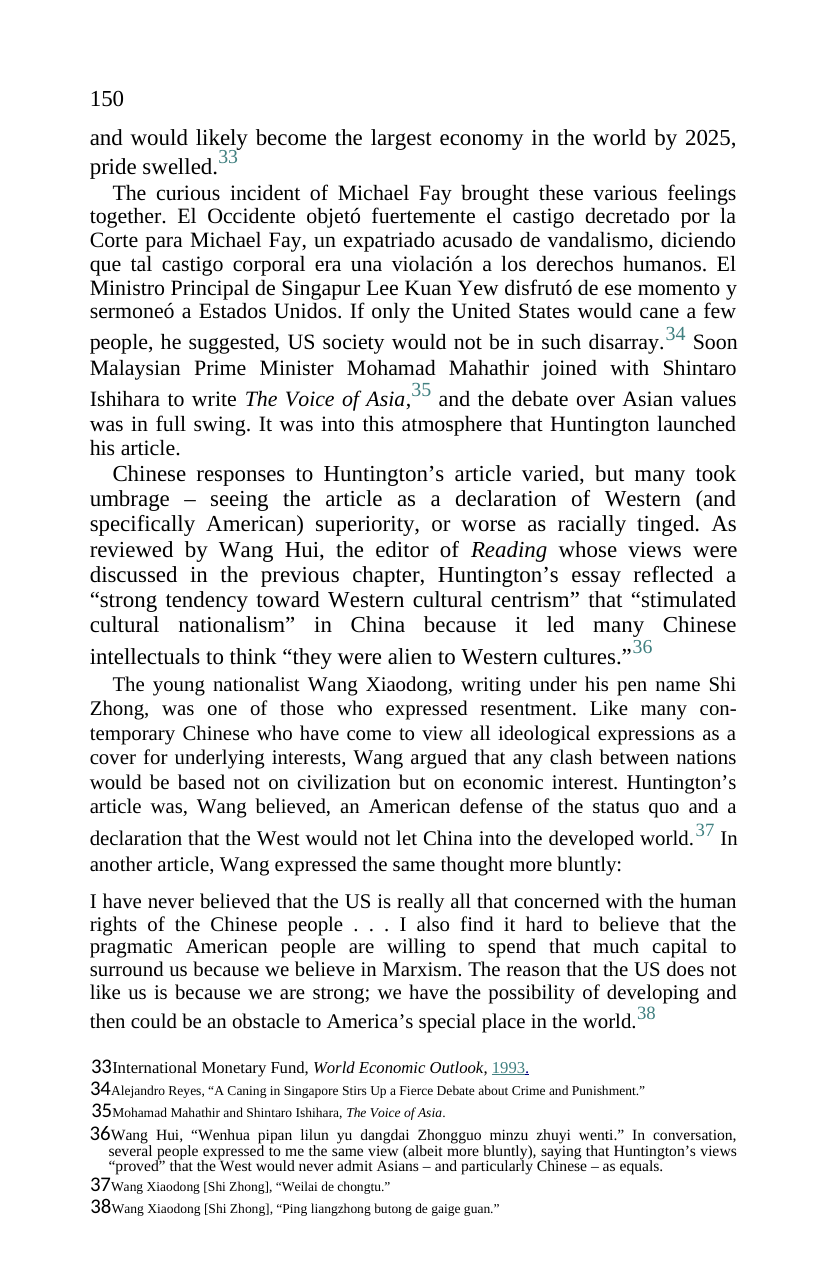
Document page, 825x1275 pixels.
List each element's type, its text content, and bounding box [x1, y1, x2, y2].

list Alejandro Reyes, “A Caning in Singapore Stirs Up a Fierce Debate about Crime and Punishment.” [90, 1081, 737, 1099]
list Wang Xiaodong [Shi Zhong], “Weilai de chongtu.” [90, 1175, 737, 1196]
text and would likely become the largest economy in the world by 2025, pride swelled.33 [89, 127, 737, 181]
list Wang Xiaodong [Shi Zhong], “Ping liangzhong butong de gaige guan.” [90, 1198, 737, 1217]
text I have never believed that the US is really all that concerned with the human rights of the Chinese people . . . I also find it hard to believe that the pragmatic American people are willing to spend that much capital to surround us because we believe in Marxism. The reason that the US does not like us is because we are strong; we have the possibility of developing and then could be an obstacle to America’s special place in the world.38 [89, 890, 737, 1034]
list Wang Hui, “Wenhua pipan lilun yu dangdai Zhongguo minzu zhuyi wenti.” In conversation, several people expressed to me the same view (albeit more bluntly), saying that Huntington’s views “proved” that the West would never admit Asians – and particularly Chinese – as equals. [89, 1123, 737, 1175]
text The curious incident of Michael Fay brought these various feelings together. El Occidente objetó fuertemente el castigo decretado por la Corte para Michael Fay, un expatriado acusado de vandalismo, diciendo que tal castigo corporal era una violación a los derechos humanos. El Ministro Principal de Singapur Lee Kuan Yew disfrutó de ese momento y sermoneó a Estados Unidos. If only the United States would cane a few people, he suggested, US society would not be in such disarray.34 Soon Malaysian Prime Minister Mohamad Mahathir joined with Shintaro Ishihara to write The Voice of Asia,35 and the debate over Asian values was in full swing. It was into this atmosphere that Huntington launched his article. [89, 181, 737, 460]
list Mohamad Mahathir and Shintaro Ishihara, The Voice of Asia. [91, 1102, 737, 1121]
text The young nationalist Wang Xiaodong, writing under his pen name Shi Zhong, was one of those who expressed resentment. Like many con-temporary Chinese who have come to view all ideological expressions as a cover for underlying interests, Wang argued that any clash between nations would be based not on civilization but on economic interest. Huntington’s article was, Wang believed, an American defense of the status quo and a declaration that the West would not let China into the developed world.37 In another article, Wang expressed the same thought more bluntly: [89, 672, 737, 876]
text 150 [89, 84, 737, 111]
list International Monetary Fund, World Economic Outlook, 1993. [91, 1053, 737, 1078]
text Chinese responses to Huntington’s article varied, but many took umbrage – seeing the article as a declaration of Western (and specifically American) superiority, or worse as racially tinged. As reviewed by Wang Hui, the editor of Reading whose views were discussed in the previous chapter, Huntington’s essay reflected a “strong tendency toward Western cultural centrism” that “stimulated cultural nationalism” in China because it led many Chinese intellectuals to think “they were alien to Western cultures.”36 [89, 462, 737, 671]
